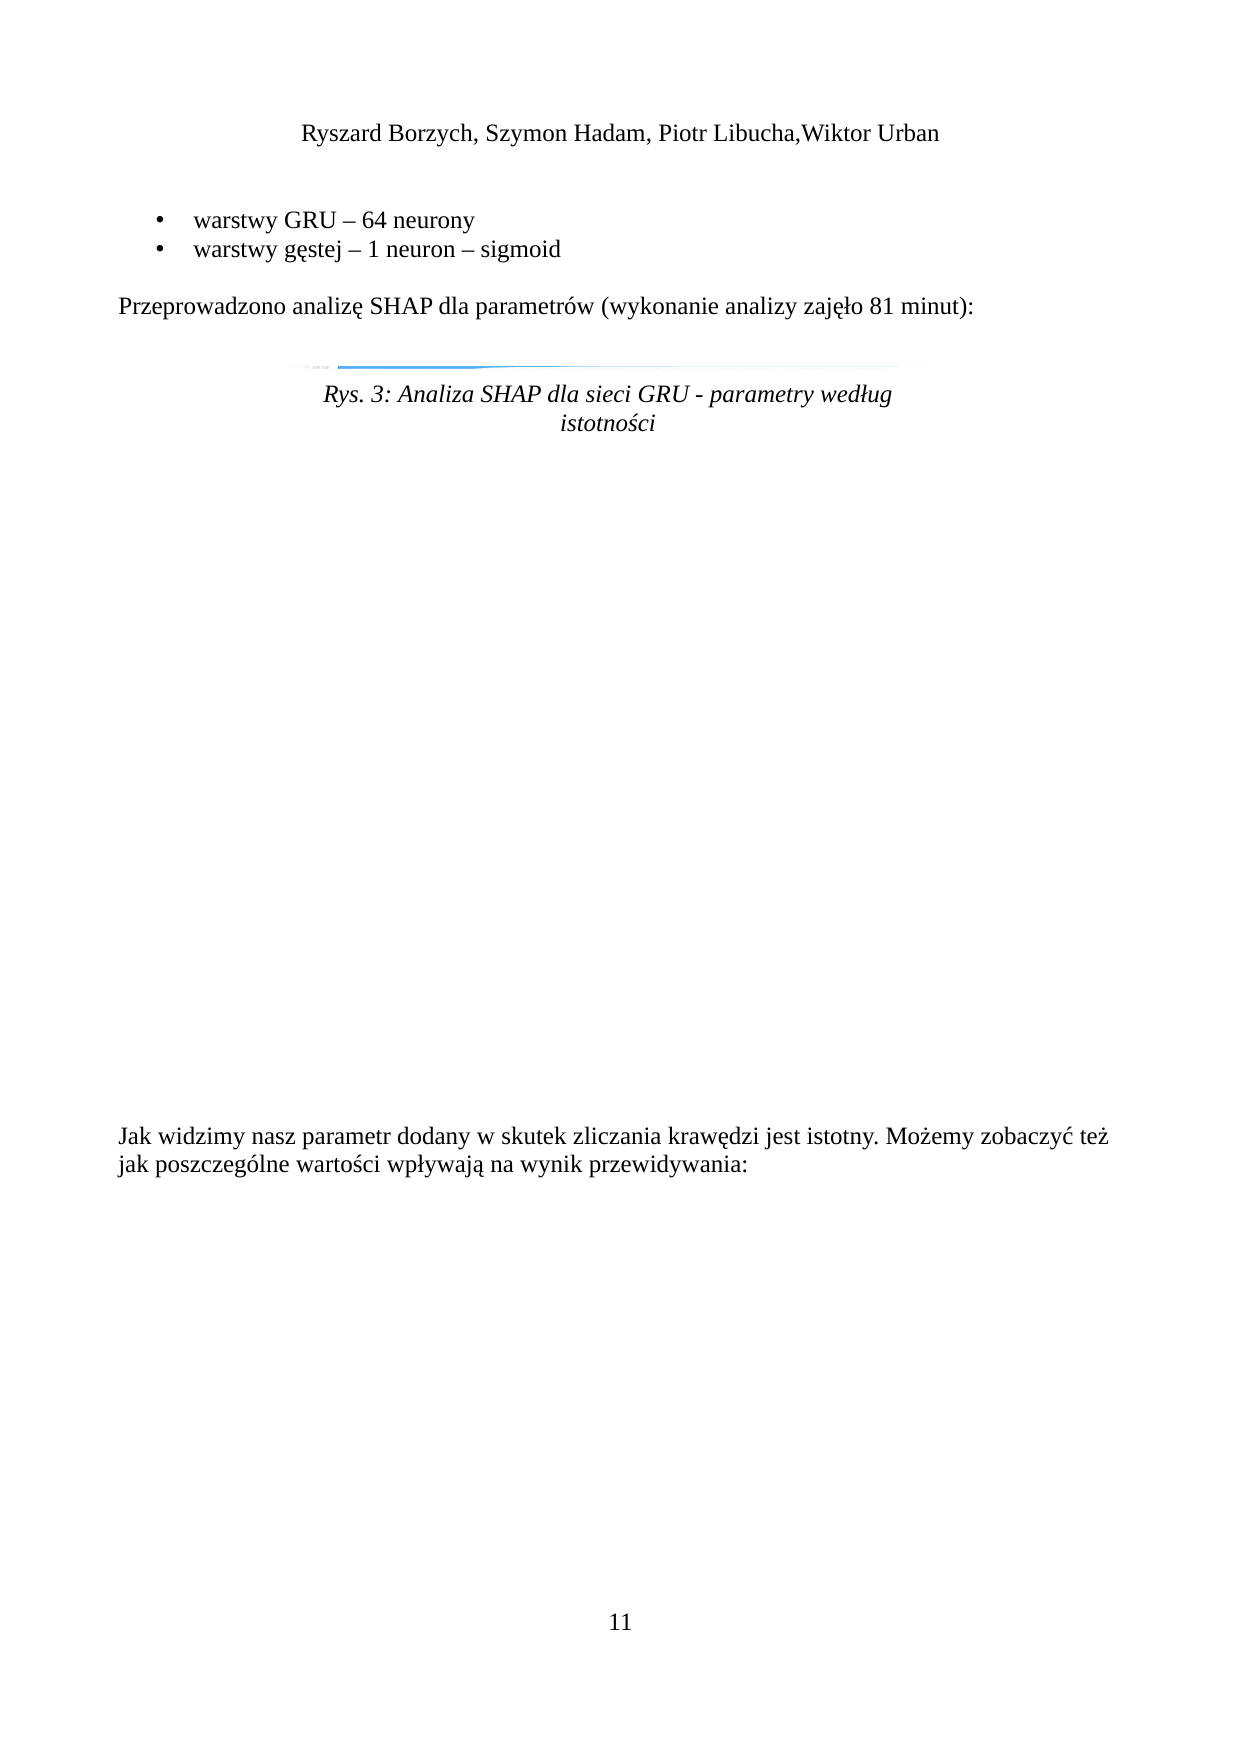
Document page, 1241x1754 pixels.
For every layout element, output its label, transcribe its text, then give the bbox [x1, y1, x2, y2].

text Rys. 3: Analiza SHAP dla sieci GRU - parametry według istotności [284, 379, 933, 436]
text Jak widzimy nasz parametr dodany w skutek zliczania krawędzi jest istotny. Możemy zobaczyć też jak poszczególne wartości wpływają na wynik przewidywania: [118, 1121, 1122, 1178]
text Przeprowadzono analizę SHAP dla parametrów (wykonanie analizy zajęło 81 minut): [118, 291, 1122, 320]
list warstwy GRU – 64 neurony [156, 205, 1122, 234]
list warstwy gęstej – 1 neuron – sigmoid [156, 234, 1122, 263]
